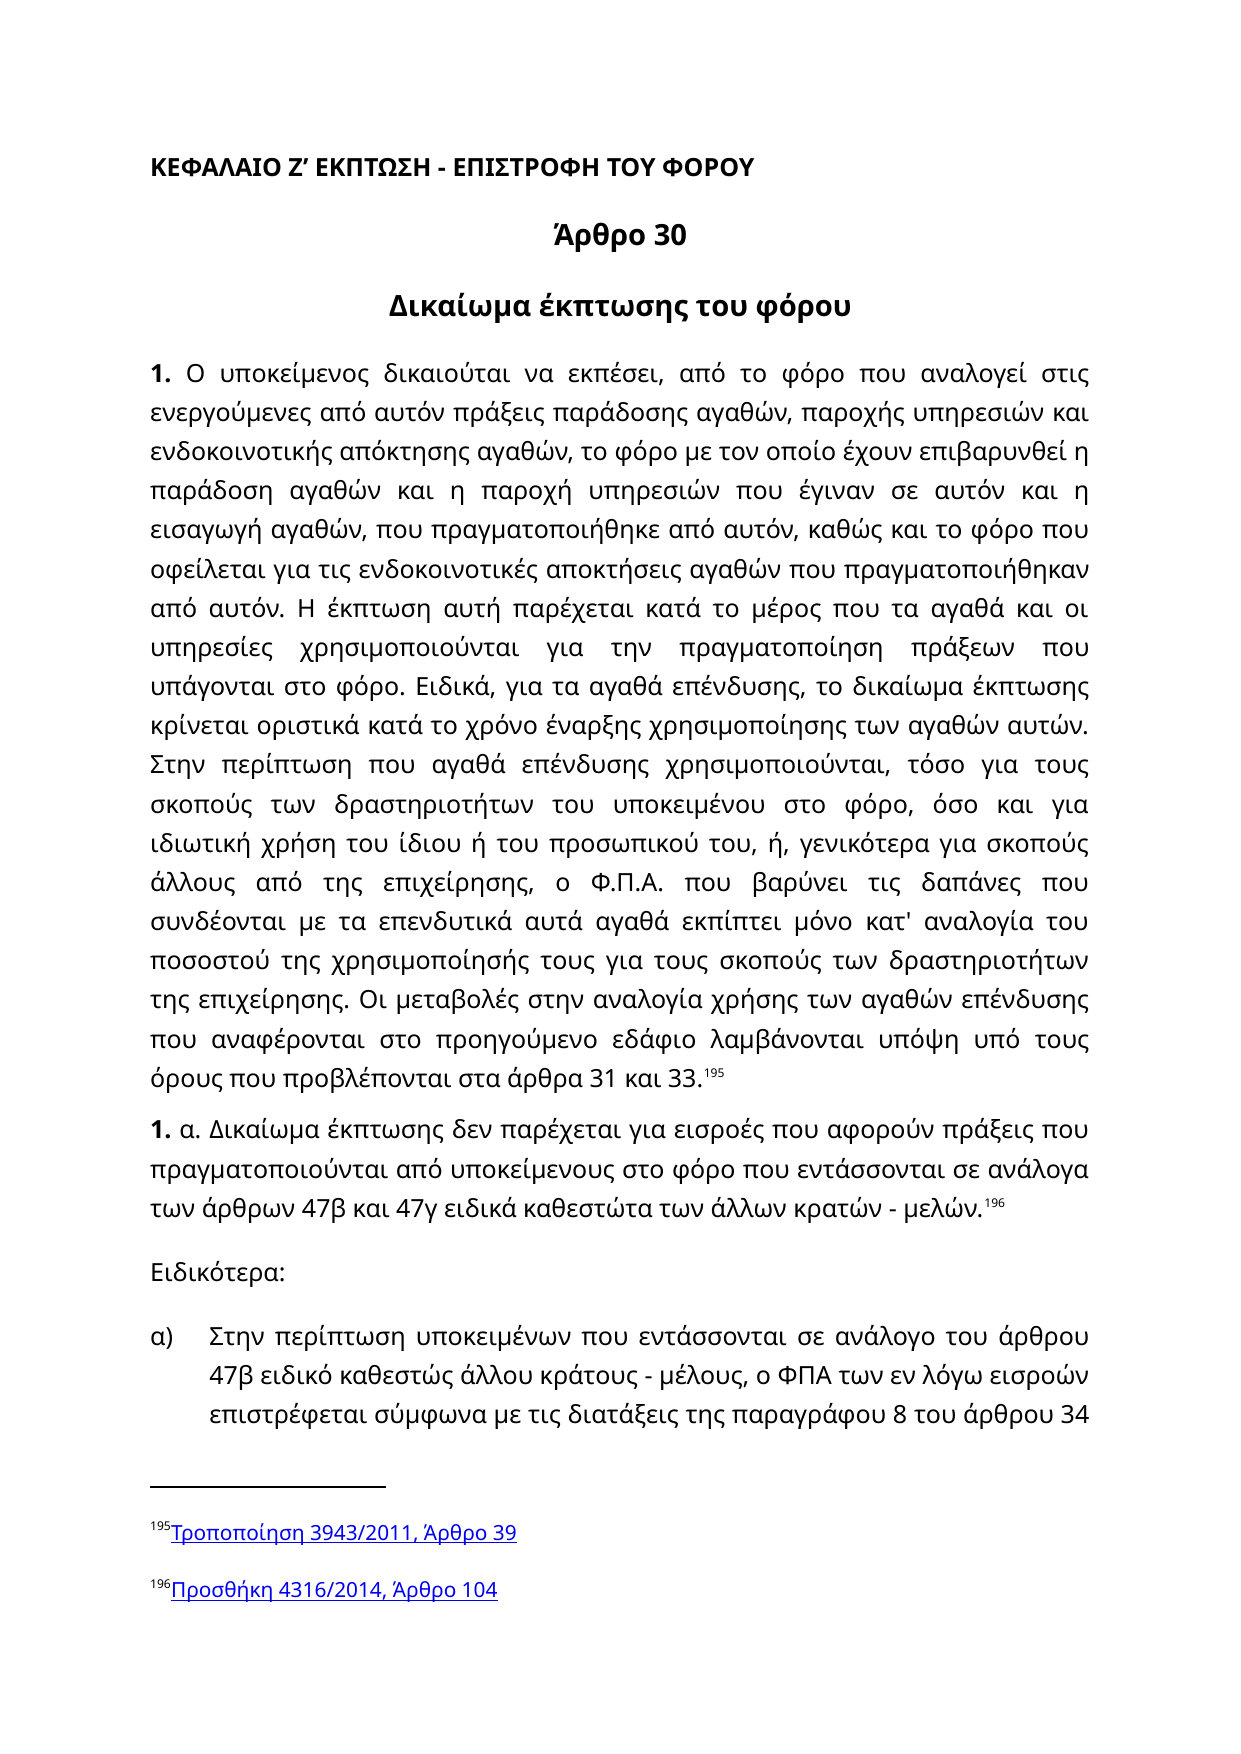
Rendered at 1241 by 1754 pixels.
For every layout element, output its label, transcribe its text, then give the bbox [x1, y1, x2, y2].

text ΚΕΦΑΛΑIO Z’ ΕΚΠΤΩΣΗ - ΕΠΙΣΤΡΟΦΗ ΤΟΥ ΦΟΡΟΥ [150, 150, 1090, 184]
list α) Στην περίπτωση υποκειμένων που εντάσσονται σε ανάλογο του άρθρου 47β ειδικό καθεστώς άλλου κράτους - μέλους, ο ΦΠΑ των εν λόγω εισροών επιστρέφεται σύμφωνα με τις διατάξεις της παραγράφου 8 του άρθρου 34 [150, 1319, 1090, 1431]
subtitle Άρθρο 30 [150, 214, 1090, 254]
text Τροποποίηση 3943/2011, Άρθρο 39 [150, 1518, 1090, 1546]
subtitle Δικαίωμα έκπτωσης του φόρου [150, 285, 1090, 324]
text Προσθήκη 4316/2014, Άρθρο 104 [150, 1576, 1090, 1604]
text Ειδικότερα: [150, 1254, 1090, 1289]
text 1. α. Δικαίωμα έκπτωσης δεν παρέχεται για εισροές που αφορούν πράξεις που πραγματοποιούνται από υποκείμενους στο φόρο που εντάσσονται σε ανάλογα των άρθρων 47β και 47γ ειδικά καθεστώτα των άλλων κρατών - μελών. [150, 1112, 1090, 1224]
text 1. Ο υποκείμενος δικαιούται να εκπέσει, από το φόρο που αναλογεί στις ενεργούμενες από αυτόν πράξεις παράδοσης αγαθών, παροχής υπηρεσιών και ενδοκοινοτικής απόκτησης αγαθών, το φόρο με τον οποίο έχουν επιβαρυνθεί η παράδοση αγαθών και η παροχή υπηρεσιών που έγιναν σε αυτόν και η εισαγωγή αγαθών, που πραγματοποιήθηκε από αυτόν, καθώς και το φόρο που οφείλεται για τις ενδοκοινοτικές αποκτήσεις αγαθών που πραγματοποιήθηκαν από αυτόν. Η έκπτωση αυτή παρέχεται κατά το μέρος που τα αγαθά και οι υπηρεσίες χρησιμοποιούνται για την πραγματοποίηση πράξεων που υπάγονται στο φόρο. Ειδικά, για τα αγαθά επένδυσης, το δικαίωμα έκπτωσης κρίνεται οριστικά κατά το χρόνο έναρξης χρησιμοποίησης των αγαθών αυτών. Στην περίπτωση που αγαθά επένδυσης χρησιμοποιούνται, τόσο για τους σκοπούς των δραστηριοτήτων του υποκειμένου στο φόρο, όσο και για ιδιωτική χρήση του ίδιου ή του προσωπικού του, ή, γενικότερα για σκοπούς άλλους από της επιχείρησης, ο Φ.Π.Α. που βαρύνει τις δαπάνες που συνδέονται με τα επενδυτικά αυτά αγαθά εκπίπτει μόνο κατ' αναλογία του ποσοστού της χρησιμοποίησής τους για τους σκοπούς των δραστηριοτήτων της επιχείρησης. Οι μεταβολές στην αναλογία χρήσης των αγαθών επένδυσης που αναφέρονται στο προηγούμενο εδάφιο λαμβάνονται υπόψη υπό τους όρους που προβλέπονται στα άρθρα 31 και 33. [150, 355, 1090, 1094]
